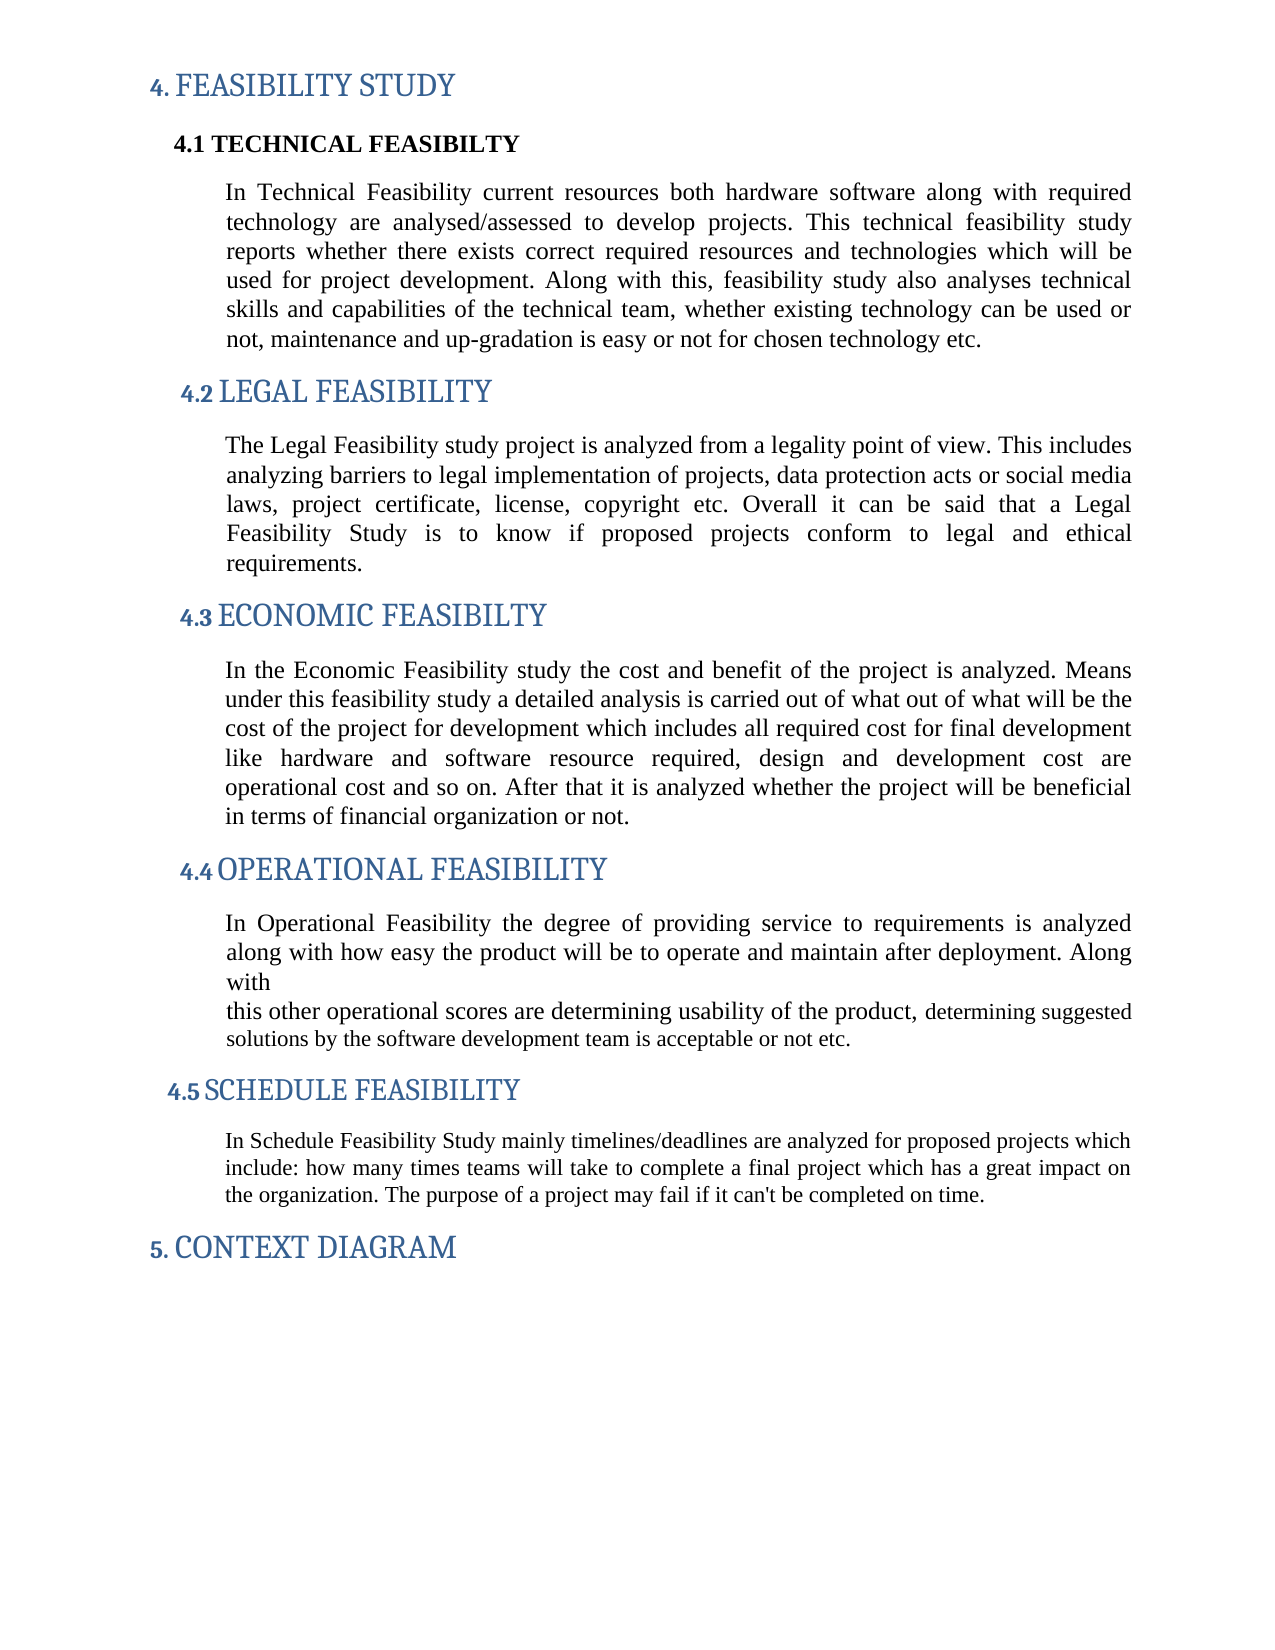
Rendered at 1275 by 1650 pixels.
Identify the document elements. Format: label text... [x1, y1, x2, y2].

subtitle LEGAL FEASIBILITY [181, 373, 1237, 411]
list TECHNICAL FEASIBILTY [173, 129, 1237, 157]
subtitle FEASIBILITY STUDY [150, 67, 1237, 105]
subtitle SCHEDULE FEASIBILITY [167, 1072, 1237, 1108]
text The Legal Feasibility study project is analyzed from a legality point of view. This includes analyzing barriers to legal implementation of projects, data protection acts or social media laws, project certificate, license, copyright etc. Overall it can be said that a Legal Feasibility Study is to know if proposed projects conform to legal and ethical requirements. [225, 431, 1133, 576]
subtitle ECONOMIC FEASIBILTY [180, 597, 1237, 635]
text this other operational scores are determining usability of the product, determining suggested solutions by the software development team is acceptable or not etc. [226, 996, 1132, 1052]
text In Schedule Feasibility Study mainly timelines/deadlines are analyzed for proposed projects which include: how many times teams will take to complete a final project which has a great impact on the organization. The purpose of a project may fail if it can't be completed on time. [225, 1128, 1132, 1208]
subtitle CONTEXT DIAGRAM [150, 1228, 1237, 1266]
text In Technical Feasibility current resources both hardware software along with required technology are analysed/assessed to develop projects. This technical feasibility study reports whether there exists correct required resources and technologies which will be used for project development. Along with this, feasibility study also analyses technical skills and capabilities of the technical team, whether existing technology can be used or not, maintenance and up-gradation is easy or not for chosen technology etc. [225, 177, 1133, 352]
text In Operational Feasibility the degree of providing service to requirements is analyzed along with how easy the product will be to operate and maintain after deployment. Along with [225, 908, 1133, 996]
text In the Economic Feasibility study the cost and benefit of the project is analyzed. Means under this feasibility study a detailed analysis is carried out of what out of what will be the cost of the project for development which includes all required cost for final development like hardware and software resource required, design and development cost are operational cost and so on. After that it is analyzed whether the project will be beneficial in terms of financial organization or not. [225, 655, 1133, 830]
subtitle OPERATIONAL FEASIBILITY [180, 850, 1237, 888]
